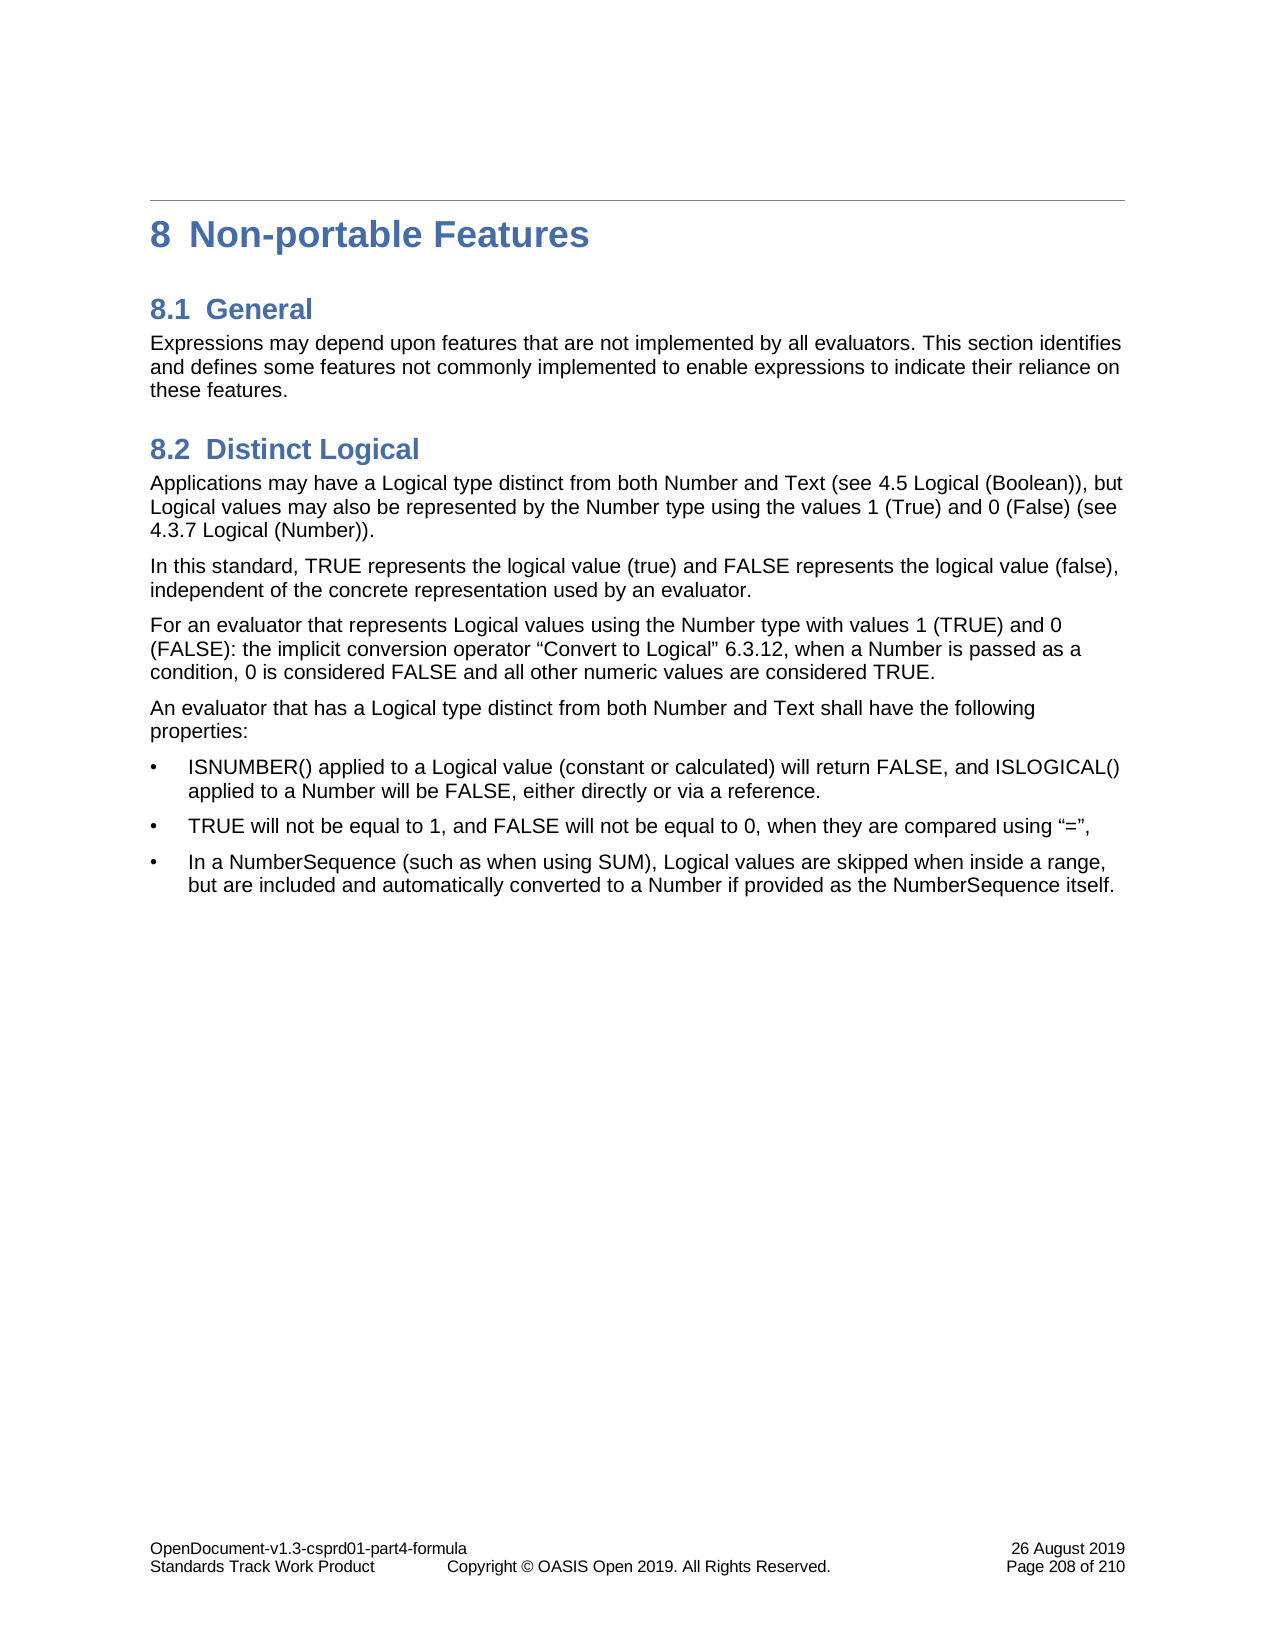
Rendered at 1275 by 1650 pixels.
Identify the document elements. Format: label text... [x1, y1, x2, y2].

list In a NumberSequence (such as when using SUM), Logical values are skipped when inside a range, but are included and automatically converted to a Number if provided as the NumberSequence itself. [150, 850, 1125, 897]
subtitle Non-portable Features [150, 201, 1125, 256]
list ISNUMBER() applied to a Logical value (constant or calculated) will return FALSE, and ISLOGICAL() applied to a Number will be FALSE, either directly or via a reference. [150, 756, 1125, 803]
text An evaluator that has a Logical type distinct from both Number and Text shall have the following properties: [150, 696, 1125, 743]
text For an evaluator that represents Logical values using the Number type with values 1 (TRUE) and 0 (FALSE): the implicit conversion operator “Convert to Logical” 6.3.12, when a Number is passed as a condition, 0 is considered FALSE and all other numeric values are considered TRUE. [150, 614, 1125, 684]
text In this standard, TRUE represents the logical value (true) and FALSE represents the logical value (false), independent of the concrete representation used by an evaluator. [150, 554, 1125, 602]
list TRUE will not be equal to 1, and FALSE will not be equal to 0, when they are compared using “=”, [150, 815, 1125, 838]
subtitle Distinct Logical [150, 433, 1125, 466]
text Expressions may depend upon features that are not implemented by all evaluators. This section identifies and defines some features not commonly implemented to enable expressions to indicate their reliance on these features. [150, 332, 1125, 402]
text Applications may have a Logical type distinct from both Number and Text (see 4.5 Logical (Boolean)), but Logical values may also be represented by the Number type using the values 1 (True) and 0 (False) (see 4.3.7 Logical (Number)). [150, 472, 1125, 542]
subtitle General [150, 293, 1125, 326]
